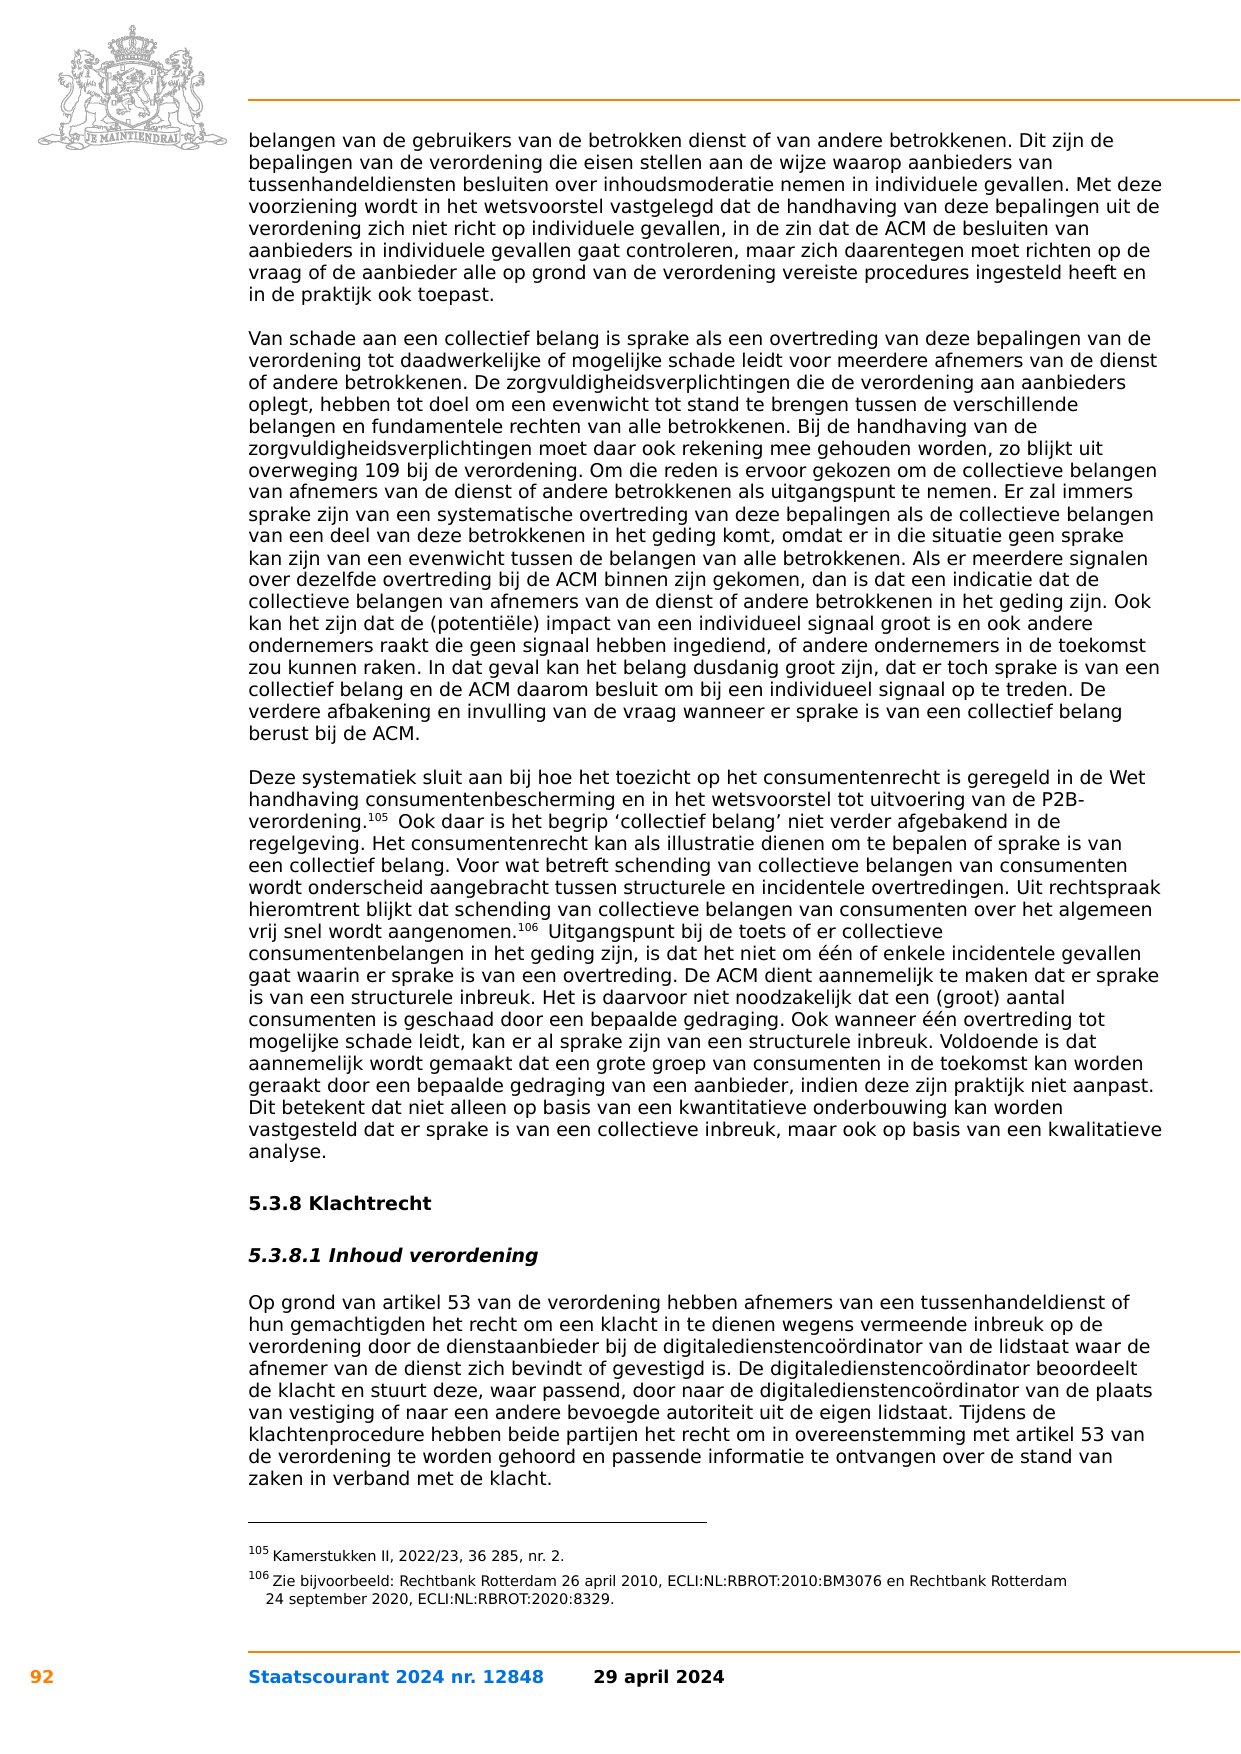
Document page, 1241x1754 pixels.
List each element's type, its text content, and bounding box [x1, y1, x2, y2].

picture [38, 25, 227, 150]
text Kamerstukken II, 2022/23, 36 285, nr. 2. [248, 1544, 1163, 1566]
text Zie bijvoorbeeld: Rechtbank Rotterdam 26 april 2010, ECLI:NL:RBROT:2010:BM3076 en Rechtbank Rotterdam 24 september 2020, ECLI:NL:RBROT:2020:8329. [248, 1569, 1163, 1608]
subtitle 5.3.8 Klachtrecht [248, 1193, 1163, 1215]
subtitle 5.3.8.1 Inhoud verordening [248, 1245, 1163, 1267]
text Op grond van artikel 53 van de verordening hebben afnemers van een tussenhandeldienst of hun gemachtigden het recht om een klacht in te dienen wegens vermeende inbreuk op de verordening door de dienstaanbieder bij de digitaledienstencoördinator van de lidstaat waar de afnemer van de dienst zich bevindt of gevestigd is. De digitaledienstencoördinator beoordeelt de klacht en stuurt deze, waar passend, door naar de digitaledienstencoördinator van de plaats van vestiging of naar een andere bevoegde autoriteit uit de eigen lidstaat. Tijdens de klachtenprocedure hebben beide partijen het recht om in overeenstemming met artikel 53 van de verordening te worden gehoord en passende informatie te ontvangen over de stand van zaken in verband met de klacht. [248, 1292, 1163, 1489]
text belangen van de gebruikers van de betrokken dienst of van andere betrokkenen. Dit zijn de bepalingen van de verordening die eisen stellen aan de wijze waarop aanbieders van tussenhandeldiensten besluiten over inhoudsmoderatie nemen in individuele gevallen. Met deze voorziening wordt in het wetsvoorstel vastgelegd dat de handhaving van deze bepalingen uit de verordening zich niet richt op individuele gevallen, in de zin dat de ACM de besluiten van aanbieders in individuele gevallen gaat controleren, maar zich daarentegen moet richten op de vraag of de aanbieder alle op grond van de verordening vereiste procedures ingesteld heeft en in de praktijk ook toepast. [248, 130, 1163, 306]
text Van schade aan een collectief belang is sprake als een overtreding van deze bepalingen van de verordening tot daadwerkelijke of mogelijke schade leidt voor meerdere afnemers van de dienst of andere betrokkenen. De zorgvuldigheidsverplichtingen die de verordening aan aanbieders oplegt, hebben tot doel om een evenwicht tot stand te brengen tussen de verschillende belangen en fundamentele rechten van alle betrokkenen. Bij de handhaving van de zorgvuldigheidsverplichtingen moet daar ook rekening mee gehouden worden, zo blijkt uit overweging 109 bij de verordening. Om die reden is ervoor gekozen om de collectieve belangen van afnemers van de dienst of andere betrokkenen als uitgangspunt te nemen. Er zal immers sprake zijn van een systematische overtreding van deze bepalingen als de collectieve belangen van een deel van deze betrokkenen in het geding komt, omdat er in die situatie geen sprake kan zijn van een evenwicht tussen de belangen van alle betrokkenen. Als er meerdere signalen over dezelfde overtreding bij de ACM binnen zijn gekomen, dan is dat een indicatie dat de collectieve belangen van afnemers van de dienst of andere betrokkenen in het geding zijn. Ook kan het zijn dat de (potentiële) impact van een individueel signaal groot is en ook andere ondernemers raakt die geen signaal hebben ingediend, of andere ondernemers in de toekomst zou kunnen raken. In dat geval kan het belang dusdanig groot zijn, dat er toch sprake is van een collectief belang en de ACM daarom besluit om bij een individueel signaal op te treden. De verdere afbakening en invulling van de vraag wanneer er sprake is van een collectief belang berust bij de ACM. [248, 328, 1163, 745]
text Deze systematiek sluit aan bij hoe het toezicht op het consumentenrecht is geregeld in de Wet handhaving consumentenbescherming en in het wetsvoorstel tot uitvoering van de P2B-verordening. Ook daar is het begrip ‘collectief belang’ niet verder afgebakend in de regelgeving. Het consumentenrecht kan als illustratie dienen om te bepalen of sprake is van een collectief belang. Voor wat betreft schending van collectieve belangen van consumenten wordt onderscheid aangebracht tussen structurele en incidentele overtredingen. Uit rechtspraak hieromtrent blijkt dat schending van collectieve belangen van consumenten over het algemeen vrij snel wordt aangenomen. Uitgangspunt bij de toets of er collectieve consumentenbelangen in het geding zijn, is dat het niet om één of enkele incidentele gevallen gaat waarin er sprake is van een overtreding. De ACM dient aannemelijk te maken dat er sprake is van een structurele inbreuk. Het is daarvoor niet noodzakelijk dat een (groot) aantal consumenten is geschaad door een bepaalde gedraging. Ook wanneer één overtreding tot mogelijke schade leidt, kan er al sprake zijn van een structurele inbreuk. Voldoende is dat aannemelijk wordt gemaakt dat een grote groep van consumenten in de toekomst kan worden geraakt door een bepaalde gedraging van een aanbieder, indien deze zijn praktijk niet aanpast. Dit betekent dat niet alleen op basis van een kwantitatieve onderbouwing kan worden vastgesteld dat er sprake is van een collectieve inbreuk, maar ook op basis van een kwalitatieve analyse. [248, 767, 1163, 1163]
